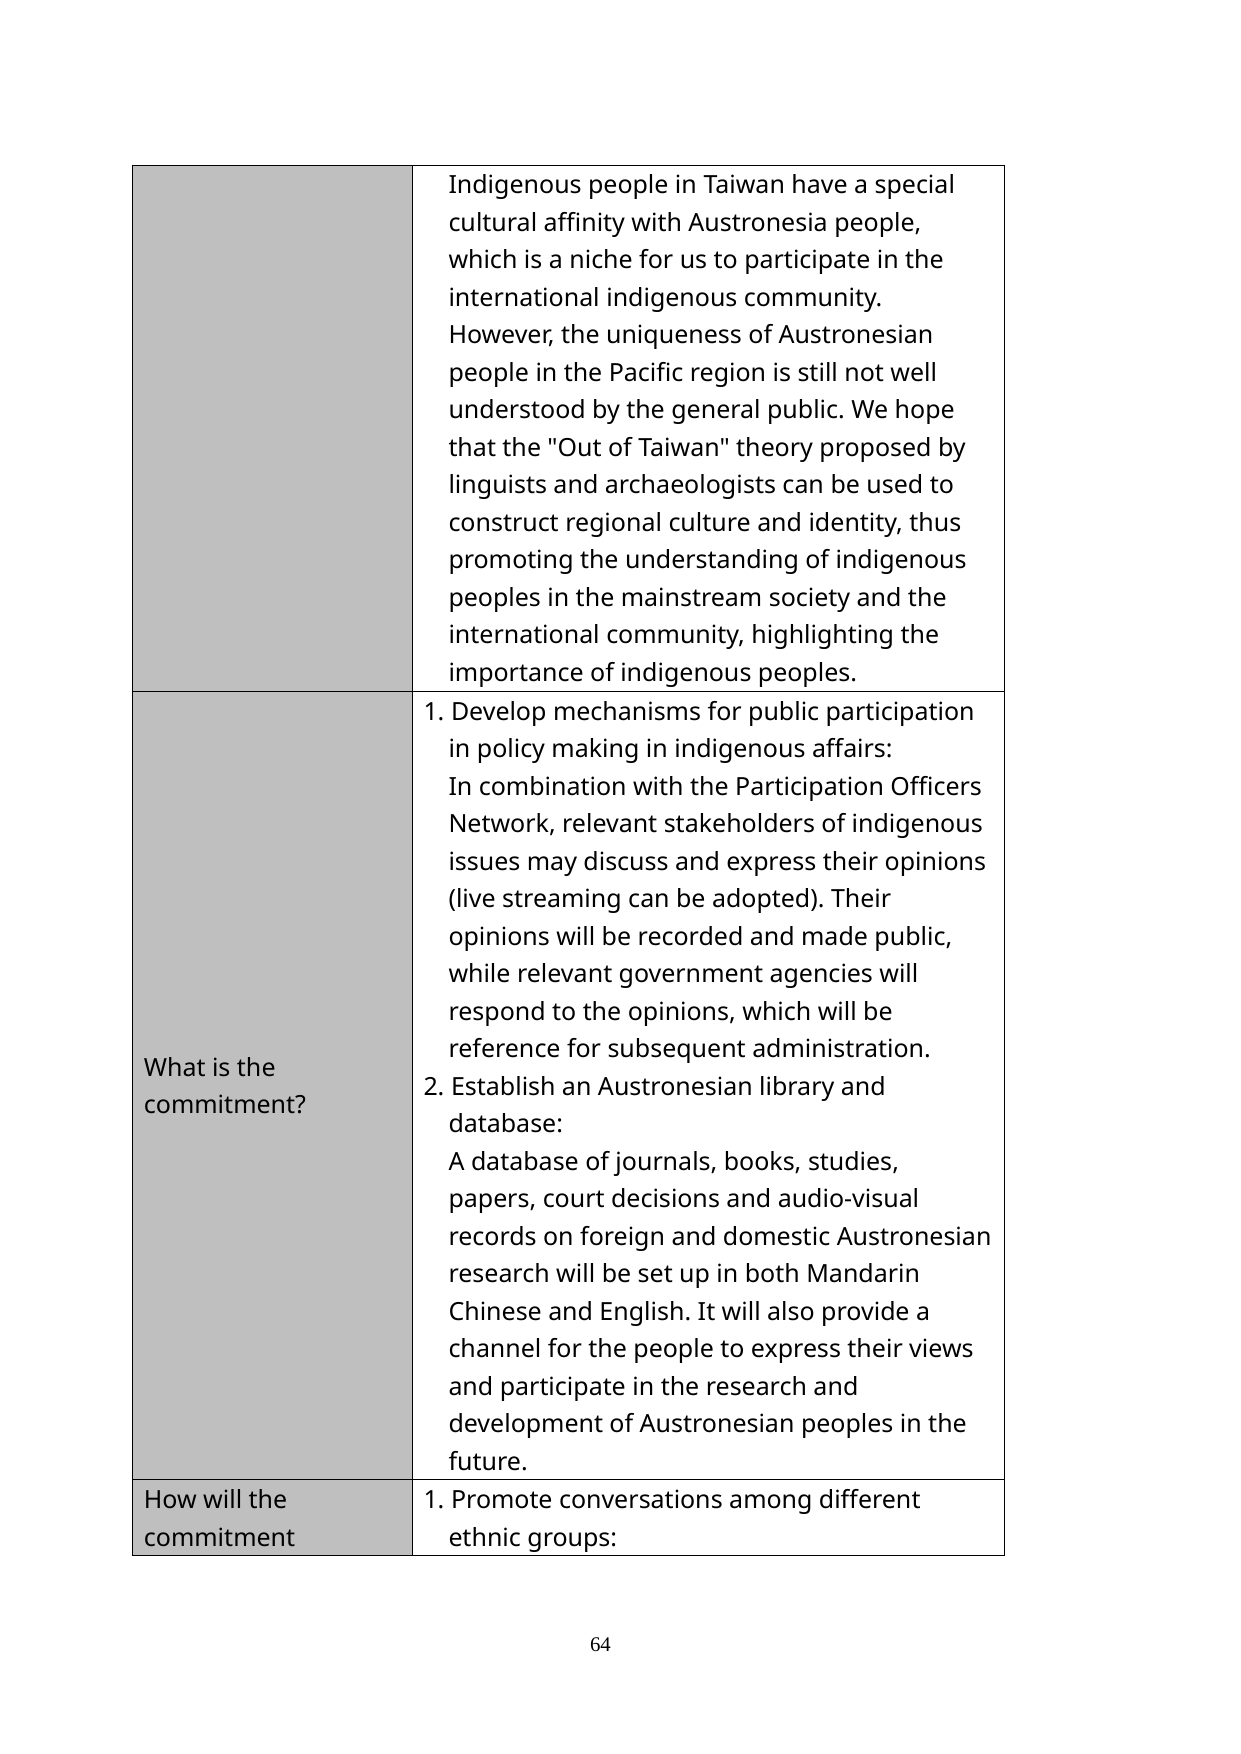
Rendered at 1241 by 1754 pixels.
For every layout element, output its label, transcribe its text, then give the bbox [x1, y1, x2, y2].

table_cell [133, 166, 412, 691]
table_cell How will the commitment [133, 1480, 412, 1555]
table_cell 1. Develop mechanisms for public participation in policy making in indigenous affairs: In combination with the Participation Officers Network, relevant stakeholders of indigenous issues may discuss and express their opinions (live streaming can be adopted). Their opinions will be recorded and made public, while relevant government agencies will respond to the opinions, which will be reference for subsequent administration. 2. Establish an Austronesian library and database: A database of journals, books, studies, papers, court decisions and audio-visual records on foreign and domestic Austronesian research will be set up in both Mandarin Chinese and English. It will also provide a channel for the people to express their views and participate in the research and development of Austronesian peoples in the future. [413, 692, 1004, 1479]
table_cell Indigenous people in Taiwan have a special cultural affinity with Austronesia people, which is a niche for us to participate in the international indigenous community. However, the uniqueness of Austronesian people in the Pacific region is still not well understood by the general public. We hope that the "Out of Taiwan" theory proposed by linguists and archaeologists can be used to construct regional culture and identity, thus promoting the understanding of indigenous peoples in the mainstream society and the international community, highlighting the importance of indigenous peoples. [413, 166, 1004, 691]
table_cell 1. Promote conversations among different ethnic groups: [413, 1480, 1004, 1555]
table_cell What is the commitment? [133, 692, 412, 1479]
